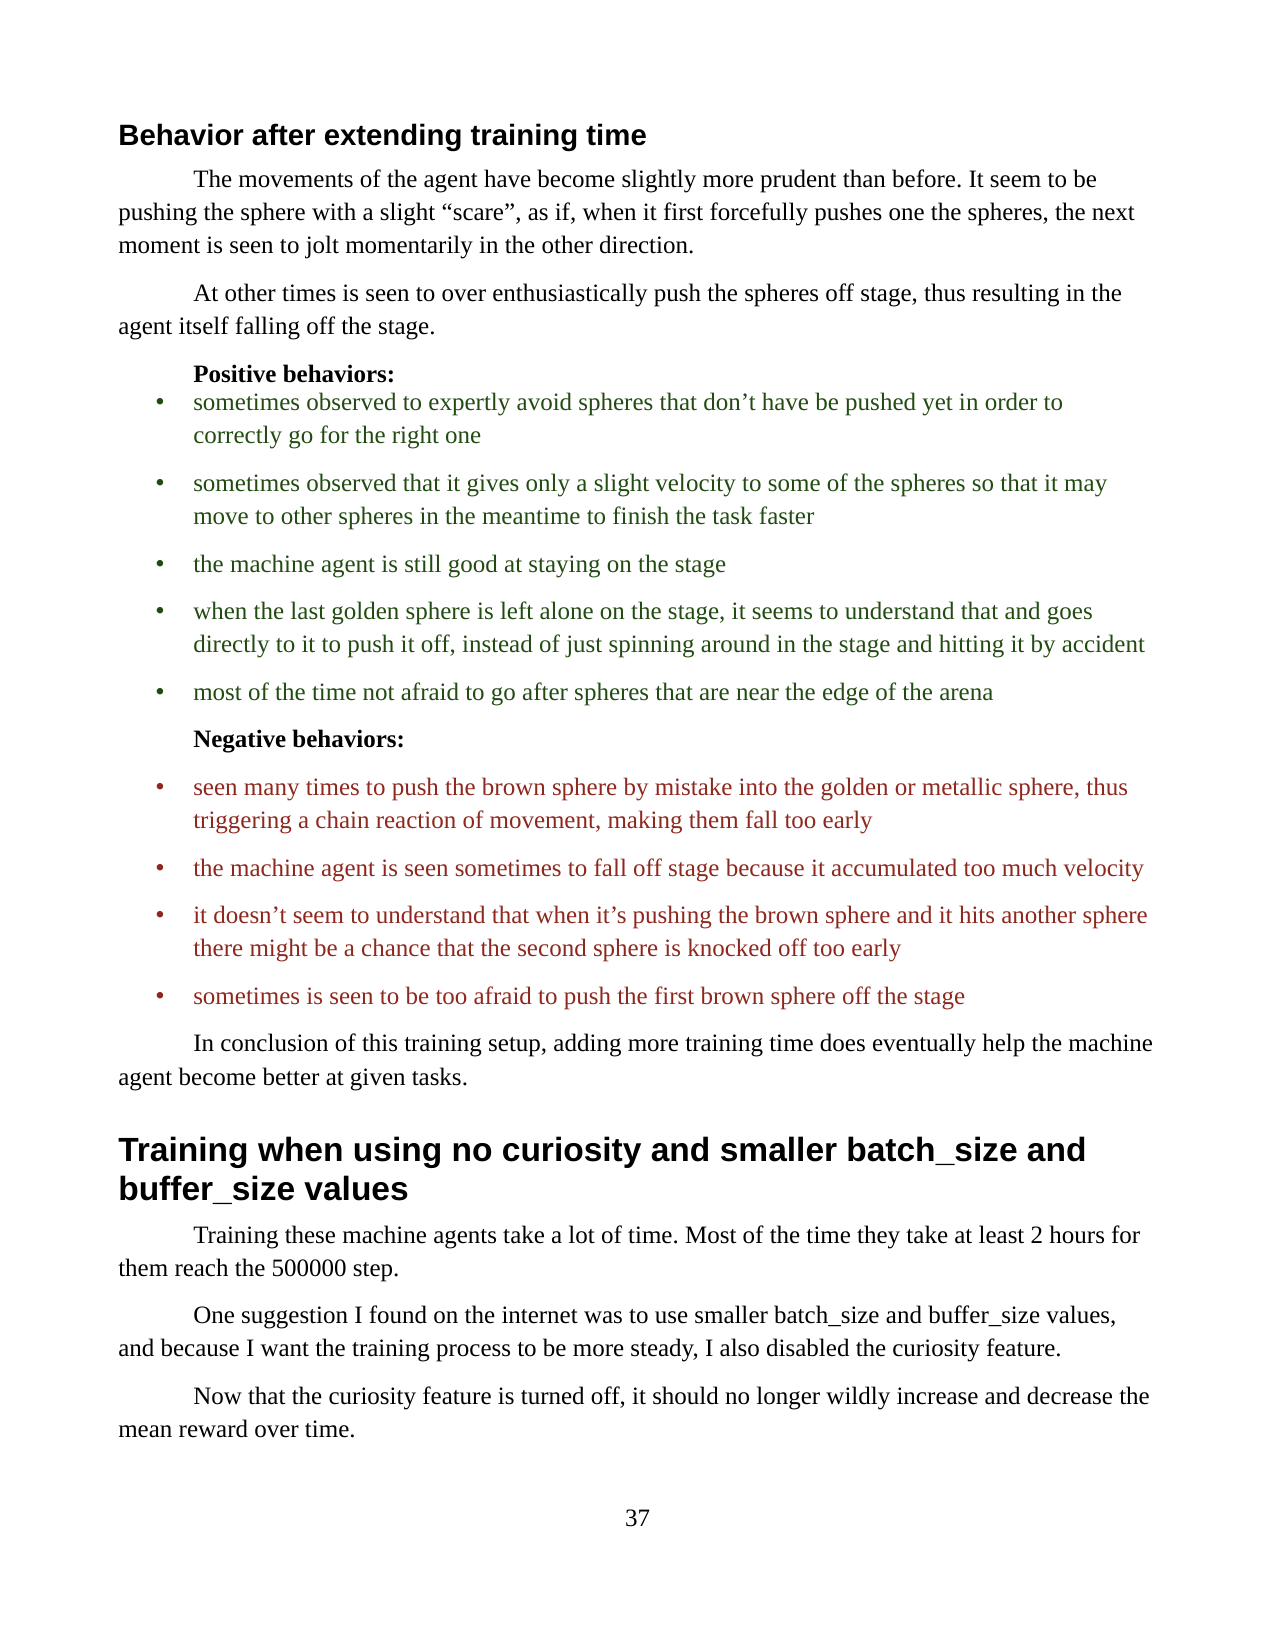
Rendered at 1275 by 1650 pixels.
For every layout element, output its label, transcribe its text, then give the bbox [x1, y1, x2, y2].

list most of the time not afraid to go after spheres that are near the edge of the arena [156, 677, 1157, 706]
text Positive behaviors: [118, 359, 1157, 387]
text In conclusion of this training setup, adding more training time does eventually help the machine agent become better at given tasks. [118, 1028, 1157, 1090]
list Negative behaviors: [156, 724, 1157, 753]
list when the last golden sphere is left alone on the stage, it seems to understand that and goes directly to it to push it off, instead of just spinning around in the stage and hitting it by accident [156, 596, 1157, 658]
list the machine agent is still good at staying on the stage [156, 549, 1157, 577]
text Training these machine agents take a lot of time. Most of the time they take at least 2 hours for them reach the 500000 step. [118, 1220, 1157, 1282]
list sometimes observed that it gives only a slight velocity to some of the spheres so that it may move to other spheres in the meantime to finish the task faster [156, 468, 1157, 530]
list sometimes observed to expertly avoid spheres that don’t have be pushed yet in order to correctly go for the right one [156, 387, 1157, 449]
text At other times is seen to over enthusiastically push the spheres off stage, thus resulting in the agent itself falling off the stage. [118, 278, 1157, 340]
subtitle Behavior after extending training time [118, 118, 1157, 152]
list it doesn’t seem to understand that when it’s pushing the brown sphere and it hits another sphere there might be a chance that the second sphere is knocked off too early [156, 900, 1157, 962]
list seen many times to push the brown sphere by mistake into the golden or metallic sphere, thus triggering a chain reaction of movement, making them fall too early [156, 772, 1157, 834]
list the machine agent is seen sometimes to fall off stage because it accumulated too much velocity [156, 853, 1157, 881]
text Now that the curiosity feature is turned off, it should no longer wildly increase and decrease the mean reward over time. [118, 1381, 1157, 1443]
text The movements of the agent have become slightly more prudent than before. It seem to be pushing the sphere with a slight “scare”, as if, when it first forcefully pushes one the spheres, the next moment is seen to jolt momentarily in the other direction. [118, 164, 1157, 259]
list sometimes is seen to be too afraid to push the first brown sphere off the stage [156, 981, 1157, 1010]
text One suggestion I found on the internet was to use smaller batch_size and buffer_size values, and because I want the training process to be more steady, I also disabled the curiosity feature. [118, 1300, 1157, 1362]
subtitle Training when using no curiosity and smaller batch_size and buffer_size values [118, 1130, 1157, 1207]
